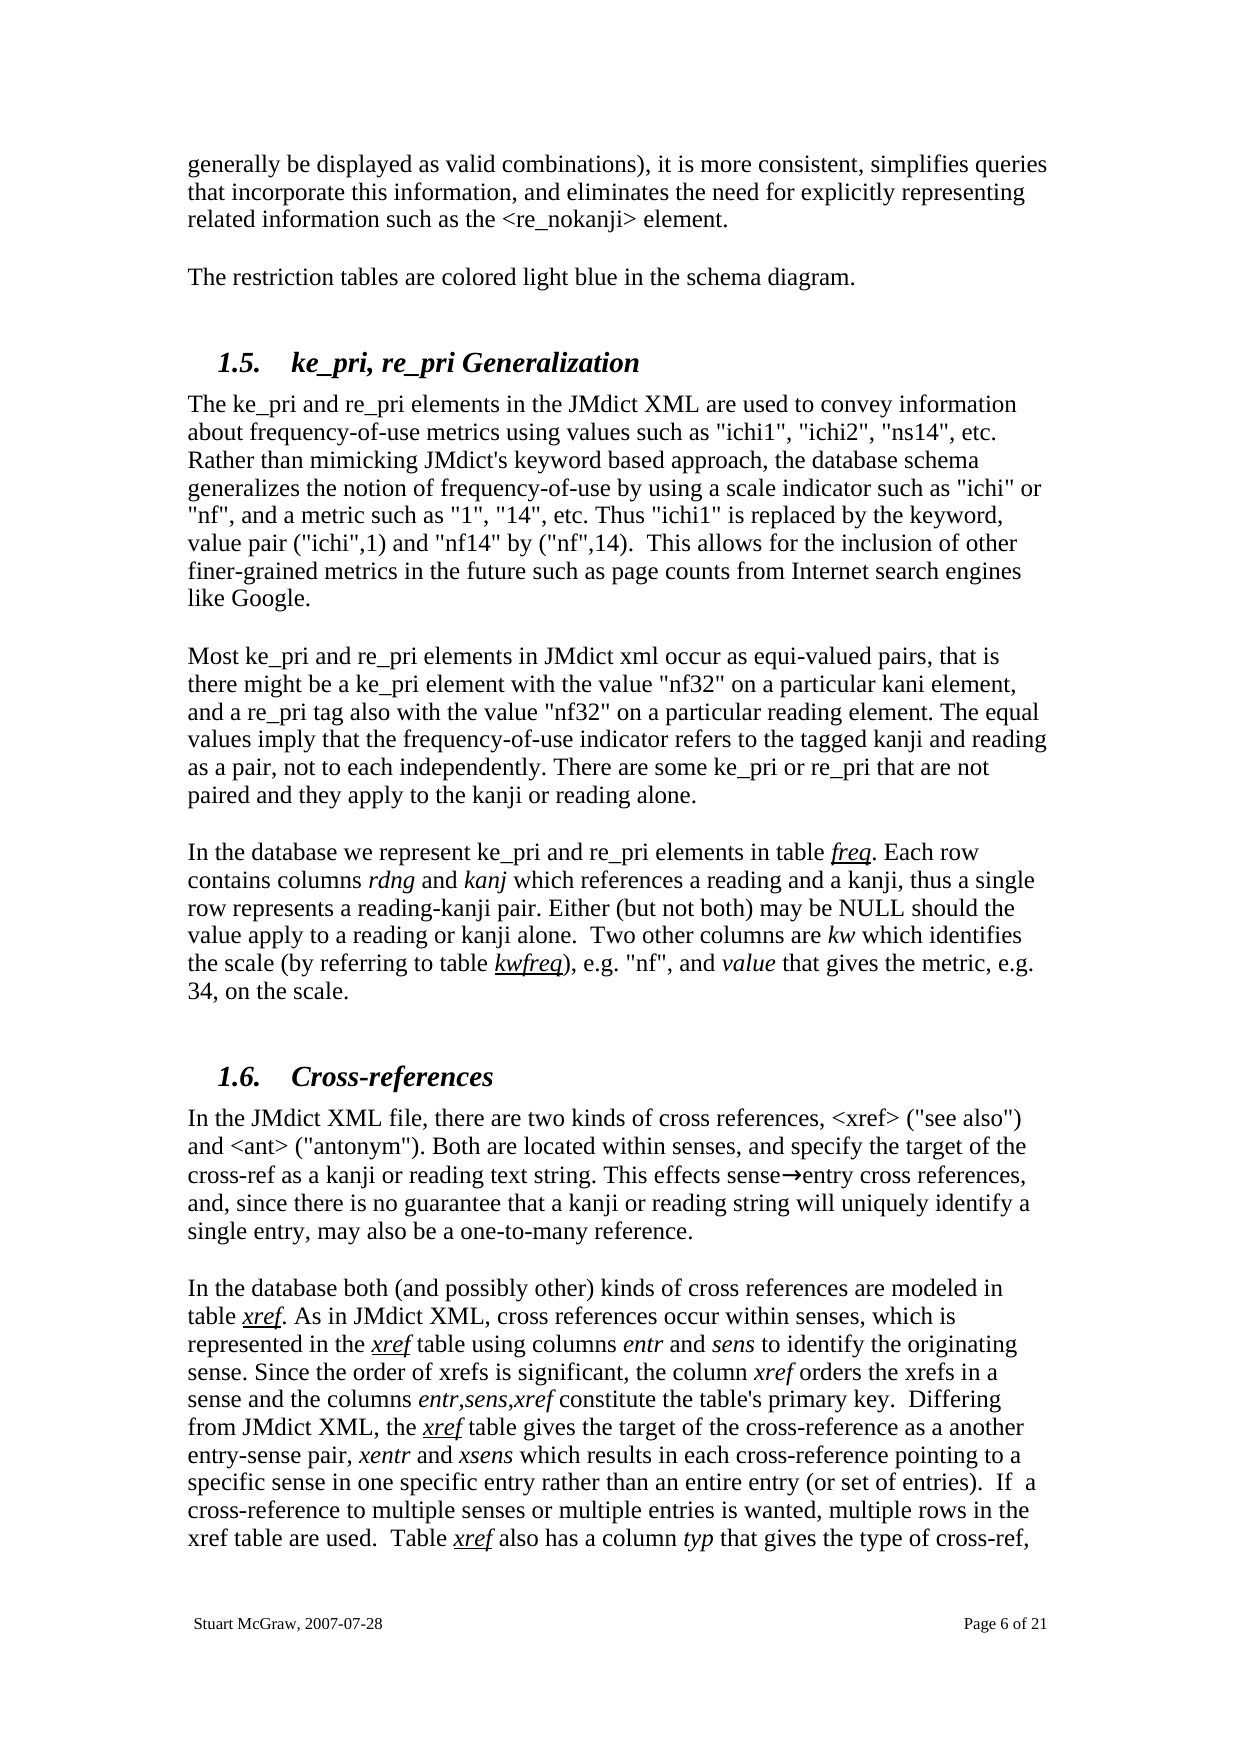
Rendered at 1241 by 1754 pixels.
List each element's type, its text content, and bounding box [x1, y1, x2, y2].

subtitle Cross-references [187, 1060, 1053, 1093]
text generally be displayed as valid combinations), it is more consistent, simplifies queries that incorporate this information, and eliminates the need for explicitly representing related information such as the <re_nokanji> element. [187, 150, 1053, 233]
text In the JMdict XML file, there are two kinds of cross references, <xref> ("see also") and <ant> ("antonym"). Both are located within senses, and specify the target of the cross-ref as a kanji or reading text string. This effects sense→entry cross references, and, since there is no guarantee that a kanji or reading string will uniquely identify a single entry, may also be a one-to-many reference. [187, 1104, 1053, 1244]
text In the database both (and possibly other) kinds of cross references are modeled in table xref. As in JMdict XML, cross references occur within senses, which is represented in the xref table using columns entr and sens to identify the originating sense. Since the order of xrefs is significant, the column xref orders the xrefs in a sense and the columns entr,sens,xref constitute the table's primary key. Differing from JMdict XML, the xref table gives the target of the cross-reference as a another entry-sense pair, xentr and xsens which results in each cross-reference pointing to a specific sense in one specific entry rather than an entire entry (or set of entries). If a cross-reference to multiple senses or multiple entries is wanted, multiple rows in the xref table are used. Table xref also has a column typ that gives the type of cross-ref, [187, 1274, 1053, 1552]
subtitle ke_pri, re_pri Generalization [187, 346, 1053, 379]
text In the database we represent ke_pri and re_pri elements in table freq. Each row contains columns rdng and kanj which references a reading and a kanji, thus a single row represents a reading-kanji pair. Either (but not both) may be NULL should the value apply to a reading or kanji alone. Two other columns are kw which identifies the scale (by referring to table kwfreq), e.g. "nf", and value that gives the metric, e.g. 34, on the scale. [187, 838, 1053, 1005]
text The ke_pri and re_pri elements in the JMdict XML are used to convey information about frequency-of-use metrics using values such as "ichi1", "ichi2", "ns14", etc. Rather than mimicking JMdict's keyword based approach, the database schema generalizes the notion of frequency-of-use by using a scale indicator such as "ichi" or "nf", and a metric such as "1", "14", etc. Thus "ichi1" is replaced by the keyword, value pair ("ichi",1) and "nf14" by ("nf",14). This allows for the inclusion of other finer-grained metrics in the future such as page counts from Internet search engines like Google. [187, 391, 1053, 612]
text Most ke_pri and re_pri elements in JMdict xml occur as equi-valued pairs, that is there might be a ke_pri element with the value "nf32" on a particular kani element, and a re_pri tag also with the value "nf32" on a particular reading element. The equal values imply that the frequency-of-use indicator refers to the tagged kanji and reading as a pair, not to each independently. There are some ke_pri or re_pri that are not paired and they apply to the kanji or reading alone. [187, 642, 1053, 808]
text The restriction tables are colored light blue in the schema diagram. [187, 263, 1053, 291]
